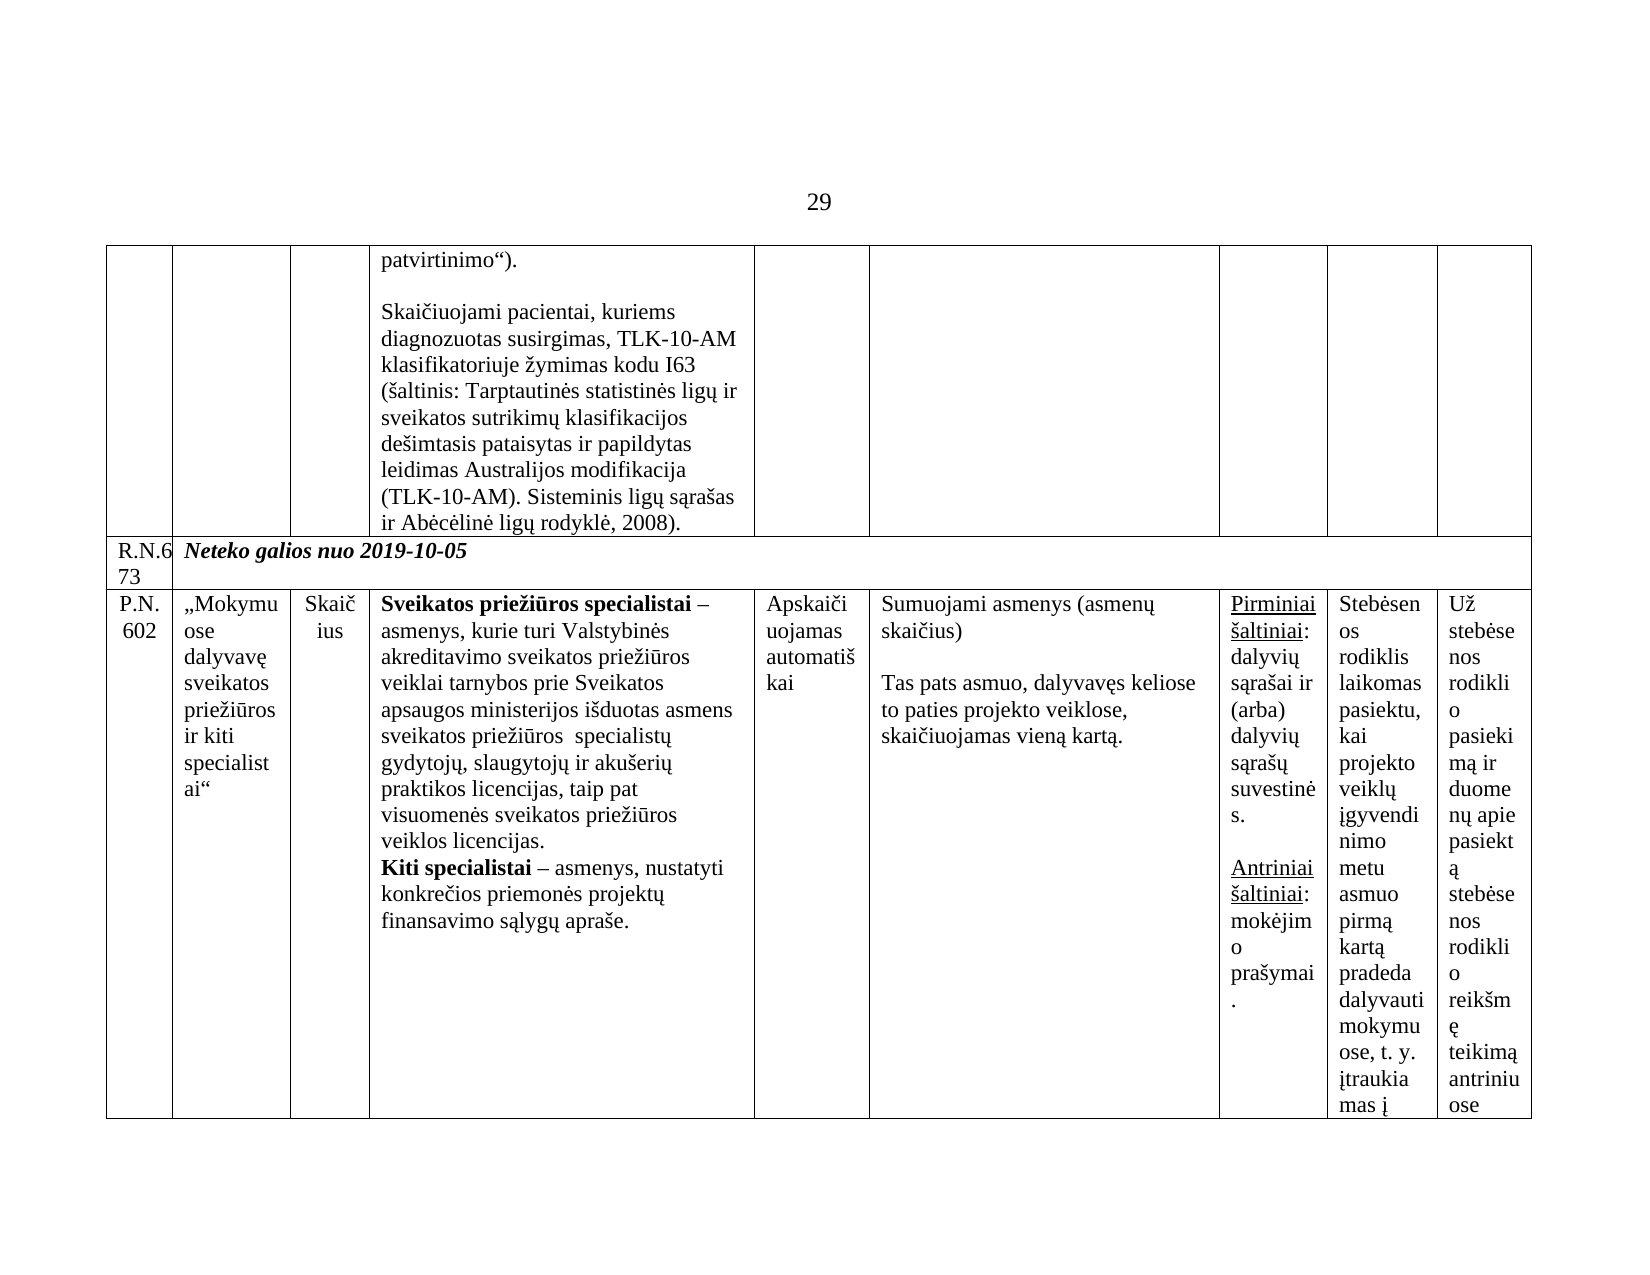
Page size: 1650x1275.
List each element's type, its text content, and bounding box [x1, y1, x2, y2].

table_cell „Mokymuose dalyvavę sveikatos priežiūros ir kiti specialistai“ [173, 590, 290, 1117]
table_cell [173, 246, 290, 536]
table_cell Pirminiai šaltiniai: dalyvių sąrašai ir (arba) dalyvių sąrašų suvestinės. Antriniai šaltiniai: mokėjimo prašymai. [1220, 590, 1327, 1117]
table_cell Stebėsenos rodiklis laikomas pasiektu, kai projekto veiklų įgyvendinimo metu asmuo pirmą kartą pradeda dalyvauti mokymuose, t. y. įtraukiamas į [1328, 590, 1437, 1117]
table_cell [291, 246, 369, 536]
table_cell Sumuojami asmenys (asmenų skaičius) Tas pats asmuo, dalyvavęs keliose to paties projekto veiklose, skaičiuojamas vieną kartą. [870, 590, 1219, 1117]
table_cell patvirtinimo“). Skaičiuojami pacientai, kuriems diagnozuotas susirgimas, TLK-10-AM klasifikatoriuje žymimas kodu I63 (šaltinis: Tarptautinės statistinės ligų ir sveikatos sutrikimų klasifikacijos dešimtasis pataisytas ir papildytas leidimas Australijos modifikacija (TLK-10-AM). Sisteminis ligų sąrašas ir Abėcėlinė ligų rodyklė, 2008). [370, 246, 754, 536]
table_cell R.N.673 [107, 537, 172, 589]
table_cell [1438, 246, 1531, 536]
table_cell Sveikatos priežiūros specialistai – asmenys, kurie turi Valstybinės akreditavimo sveikatos priežiūros veiklai tarnybos prie Sveikatos apsaugos ministerijos išduotas asmens sveikatos priežiūros specialistų gydytojų, slaugytojų ir akušerių praktikos licencijas, taip pat visuomenės sveikatos priežiūros veiklos licencijas. Kiti specialistai – asmenys, nustatyti konkrečios priemonės projektų finansavimo sąlygų apraše. [370, 590, 754, 1117]
table_cell [755, 246, 869, 536]
table_cell Už stebėsenos rodiklio pasiekimą ir duomenų apie pasiektą stebėsenos rodiklio reikšmę teikimą antriniuose [1438, 590, 1531, 1117]
table_cell [1328, 246, 1437, 536]
table_cell Skaičius [291, 590, 369, 1117]
table_cell [1220, 246, 1327, 536]
table_cell [870, 246, 1219, 536]
table_cell Apskaičiuojamas automatiškai [755, 590, 869, 1117]
table_cell Neteko galios nuo 2019-10-05 [173, 537, 1531, 589]
table_cell [107, 246, 172, 536]
table_cell P.N.602 [107, 590, 172, 1117]
